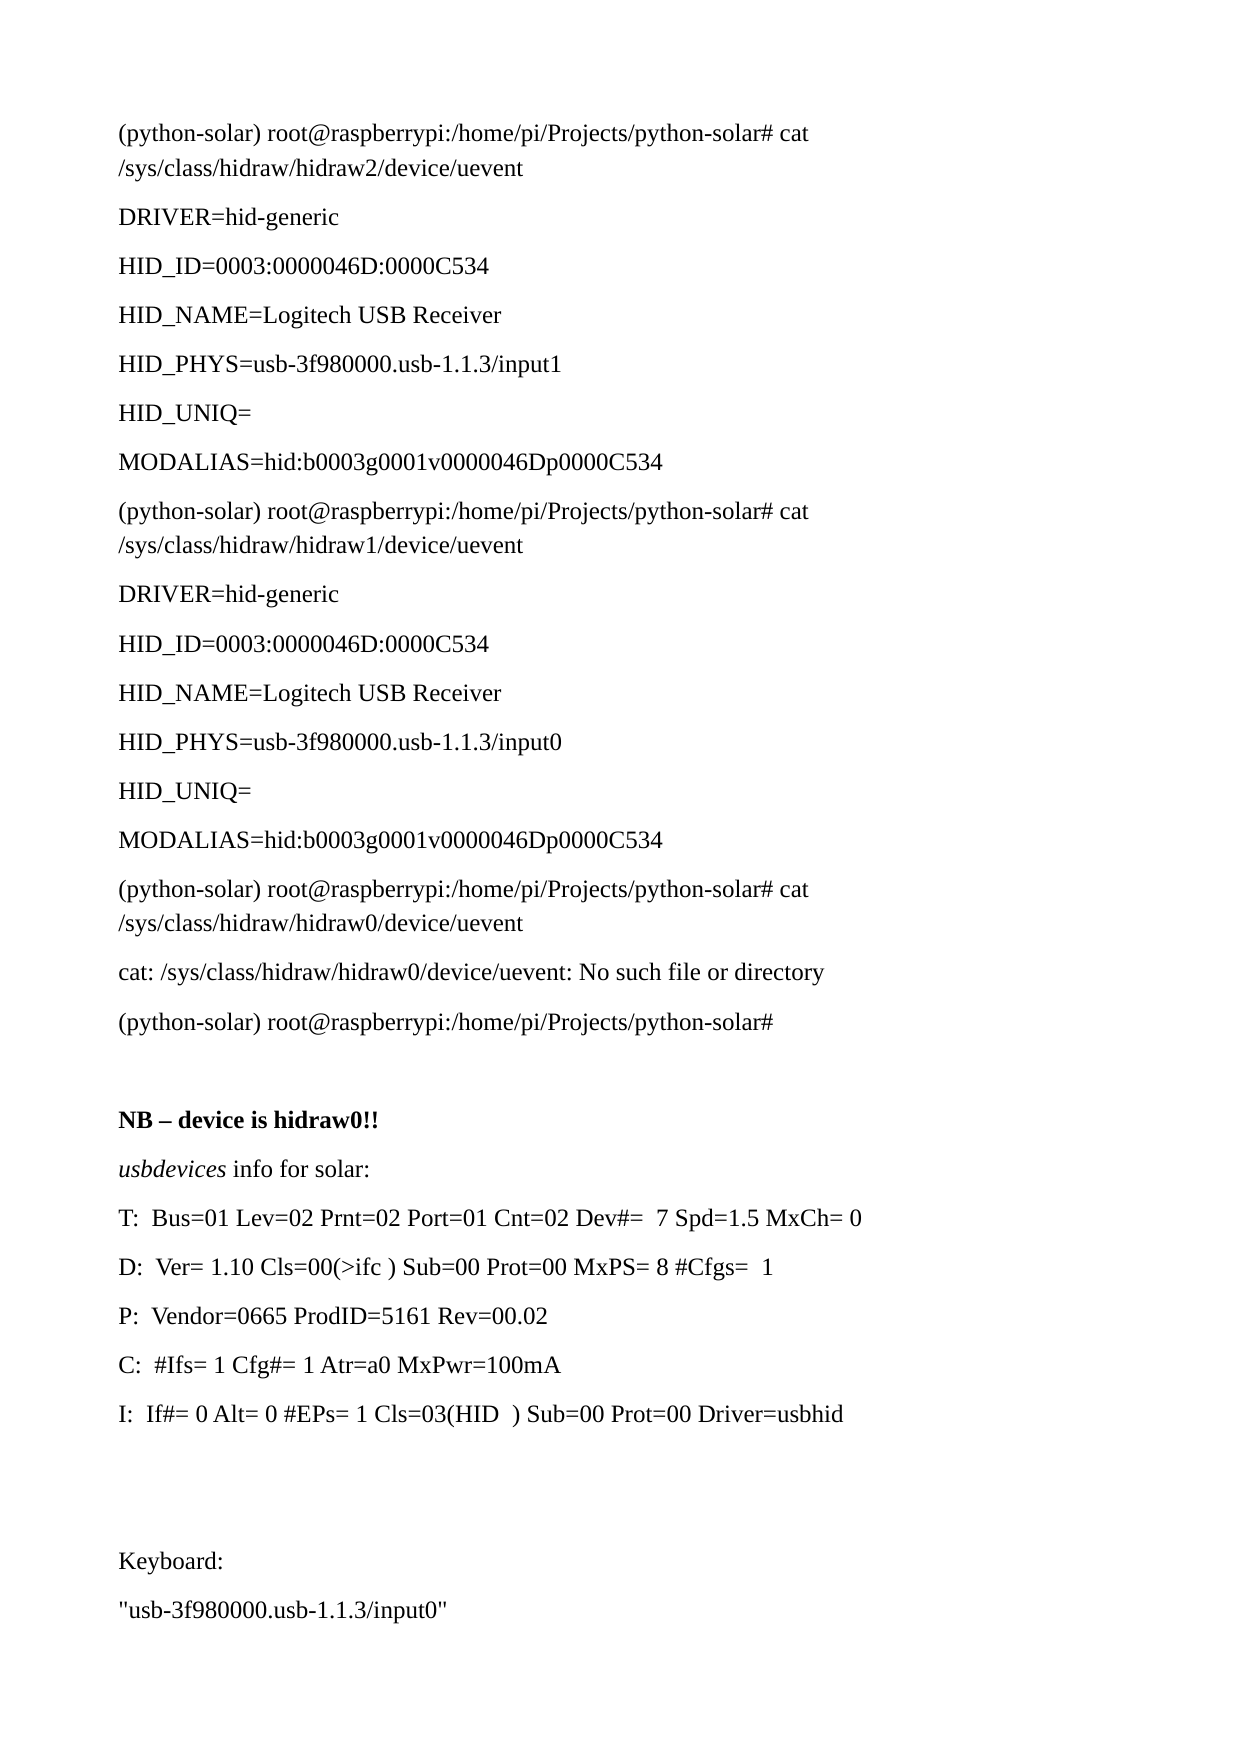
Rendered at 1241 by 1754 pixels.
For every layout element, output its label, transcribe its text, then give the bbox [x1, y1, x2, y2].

text C: #Ifs= 1 Cfg#= 1 Atr=a0 MxPwr=100mA [118, 1350, 1122, 1379]
text NB – device is hidraw0!! [118, 1105, 1122, 1133]
text cat: /sys/class/hidraw/hidraw0/device/uevent: No such file or directory [118, 957, 1122, 986]
text HID_PHYS=usb-3f980000.usb-1.1.3/input1 [118, 349, 1122, 378]
text Keyboard: [118, 1546, 1122, 1575]
text HID_UNIQ= [118, 776, 1122, 804]
text usbdevices info for solar: [118, 1154, 1122, 1182]
text DRIVER=hid-generic [118, 579, 1122, 608]
text I: If#= 0 Alt= 0 #EPs= 1 Cls=03(HID ) Sub=00 Prot=00 Driver=usbhid [118, 1399, 1122, 1428]
text HID_NAME=Logitech USB Receiver [118, 678, 1122, 706]
text (python-solar) root@raspberrypi:/home/pi/Projects/python-solar# cat /sys/class/hidraw/hidraw0/device/uevent [118, 874, 1122, 937]
text (python-solar) root@raspberrypi:/home/pi/Projects/python-solar# cat /sys/class/hidraw/hidraw1/device/uevent [118, 496, 1122, 559]
text HID_ID=0003:0000046D:0000C534 [118, 251, 1122, 279]
text HID_ID=0003:0000046D:0000C534 [118, 629, 1122, 657]
text DRIVER=hid-generic [118, 202, 1122, 230]
text HID_PHYS=usb-3f980000.usb-1.1.3/input0 [118, 727, 1122, 756]
text HID_UNIQ= [118, 398, 1122, 427]
text (python-solar) root@raspberrypi:/home/pi/Projects/python-solar# cat /sys/class/hidraw/hidraw2/device/uevent [118, 118, 1122, 181]
text T: Bus=01 Lev=02 Prnt=02 Port=01 Cnt=02 Dev#= 7 Spd=1.5 MxCh= 0 [118, 1203, 1122, 1232]
text D: Ver= 1.10 Cls=00(>ifc ) Sub=00 Prot=00 MxPS= 8 #Cfgs= 1 [118, 1252, 1122, 1281]
text P: Vendor=0665 ProdID=5161 Rev=00.02 [118, 1301, 1122, 1330]
text (python-solar) root@raspberrypi:/home/pi/Projects/python-solar# [118, 1007, 1122, 1035]
text "usb-3f980000.usb-1.1.3/input0" [118, 1595, 1122, 1624]
text HID_NAME=Logitech USB Receiver [118, 300, 1122, 328]
text MODALIAS=hid:b0003g0001v0000046Dp0000C534 [118, 825, 1122, 854]
text MODALIAS=hid:b0003g0001v0000046Dp0000C534 [118, 447, 1122, 476]
